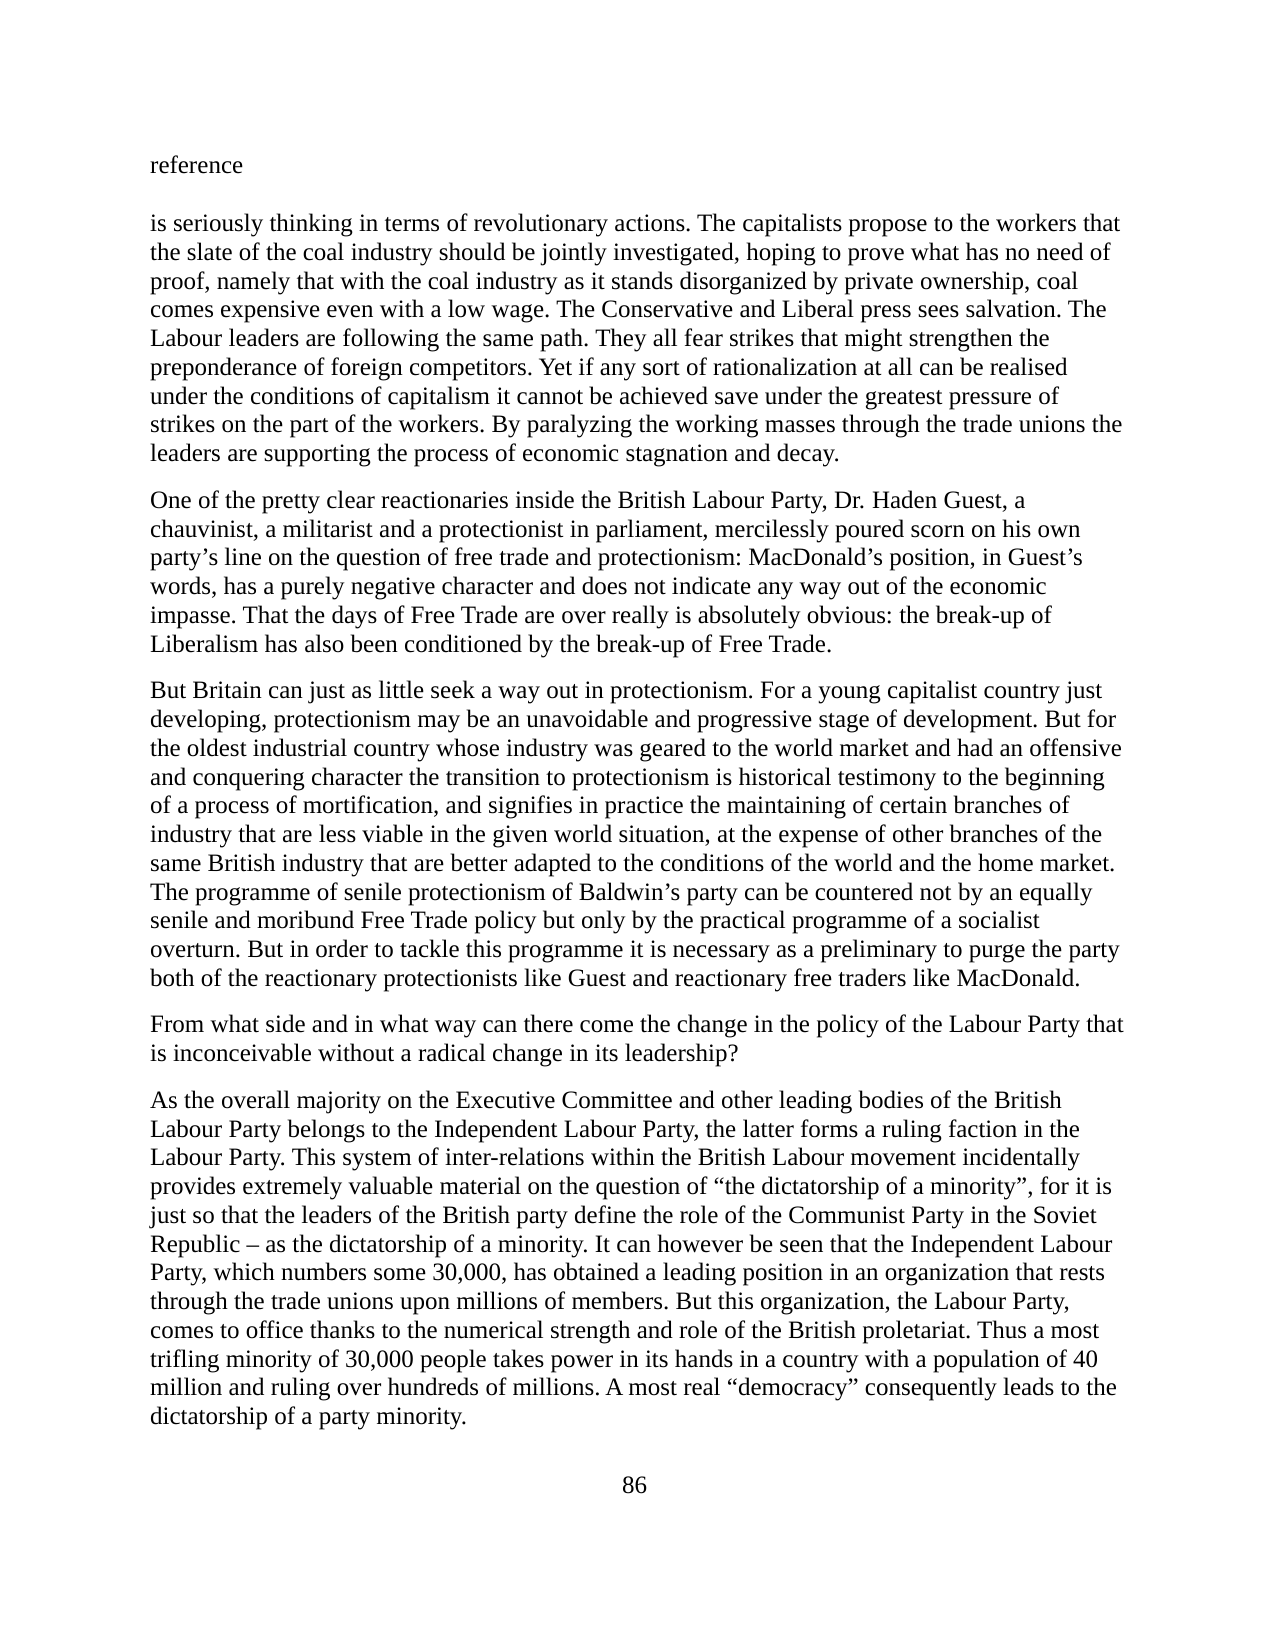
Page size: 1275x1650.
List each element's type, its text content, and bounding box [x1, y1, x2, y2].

text As the overall majority on the Executive Committee and other leading bodies of the British Labour Party belongs to the Independent Labour Party, the latter forms a ruling faction in the Labour Party. This system of inter-relations within the British Labour movement incidentally provides extremely valuable material on the question of “the dictatorship of a minority”, for it is just so that the leaders of the British party define the role of the Communist Party in the Soviet Republic – as the dictatorship of a minority. It can however be seen that the Independent Labour Party, which numbers some 30,000, has obtained a leading position in an organization that rests through the trade unions upon millions of members. But this organization, the Labour Party, comes to office thanks to the numerical strength and role of the British proletariat. Thus a most trifling minority of 30,000 people takes power in its hands in a country with a population of 40 million and ruling over hundreds of millions. A most real “democracy” consequently leads to the dictatorship of a party minority. [150, 1085, 1125, 1430]
text One of the pretty clear reactionaries inside the British Labour Party, Dr. Haden Guest, a chauvinist, a militarist and a protectionist in parliament, mercilessly poured scorn on his own party’s line on the question of free trade and protectionism: MacDonald’s position, in Guest’s words, has a purely negative character and does not indicate any way out of the economic impasse. That the days of Free Trade are over really is absolutely obvious: the break-up of Liberalism has also been conditioned by the break-up of Free Trade. [150, 485, 1125, 657]
text From what side and in what way can there come the change in the policy of the Labour Party that is inconceivable without a radical change in its leadership? [150, 1009, 1125, 1067]
text is seriously thinking in terms of revolutionary actions. The capitalists propose to the workers that the slate of the coal industry should be jointly investigated, hoping to prove what has no need of proof, namely that with the coal industry as it stands disorganized by private ownership, coal comes expensive even with a low wage. The Conservative and Liberal press sees salvation. The Labour leaders are following the same path. They all fear strikes that might strengthen the preponderance of foreign competitors. Yet if any sort of rationalization at all can be realised under the conditions of capitalism it cannot be achieved save under the greatest pressure of strikes on the part of the workers. By paralyzing the working masses through the trade unions the leaders are supporting the process of economic stagnation and decay. [150, 208, 1125, 467]
text But Britain can just as little seek a way out in protectionism. For a young capitalist country just developing, protectionism may be an unavoidable and progressive stage of development. But for the oldest industrial country whose industry was geared to the world market and had an offensive and conquering character the transition to protectionism is historical testimony to the beginning of a process of mortification, and signifies in practice the maintaining of certain branches of industry that are less viable in the given world situation, at the expense of other branches of the same British industry that are better adapted to the conditions of the world and the home market. The programme of senile protectionism of Baldwin’s party can be countered not by an equally senile and moribund Free Trade policy but only by the practical programme of a socialist overturn. But in order to tackle this programme it is necessary as a preliminary to purge the party both of the reactionary protectionists like Guest and reactionary free traders like MacDonald. [150, 675, 1125, 992]
